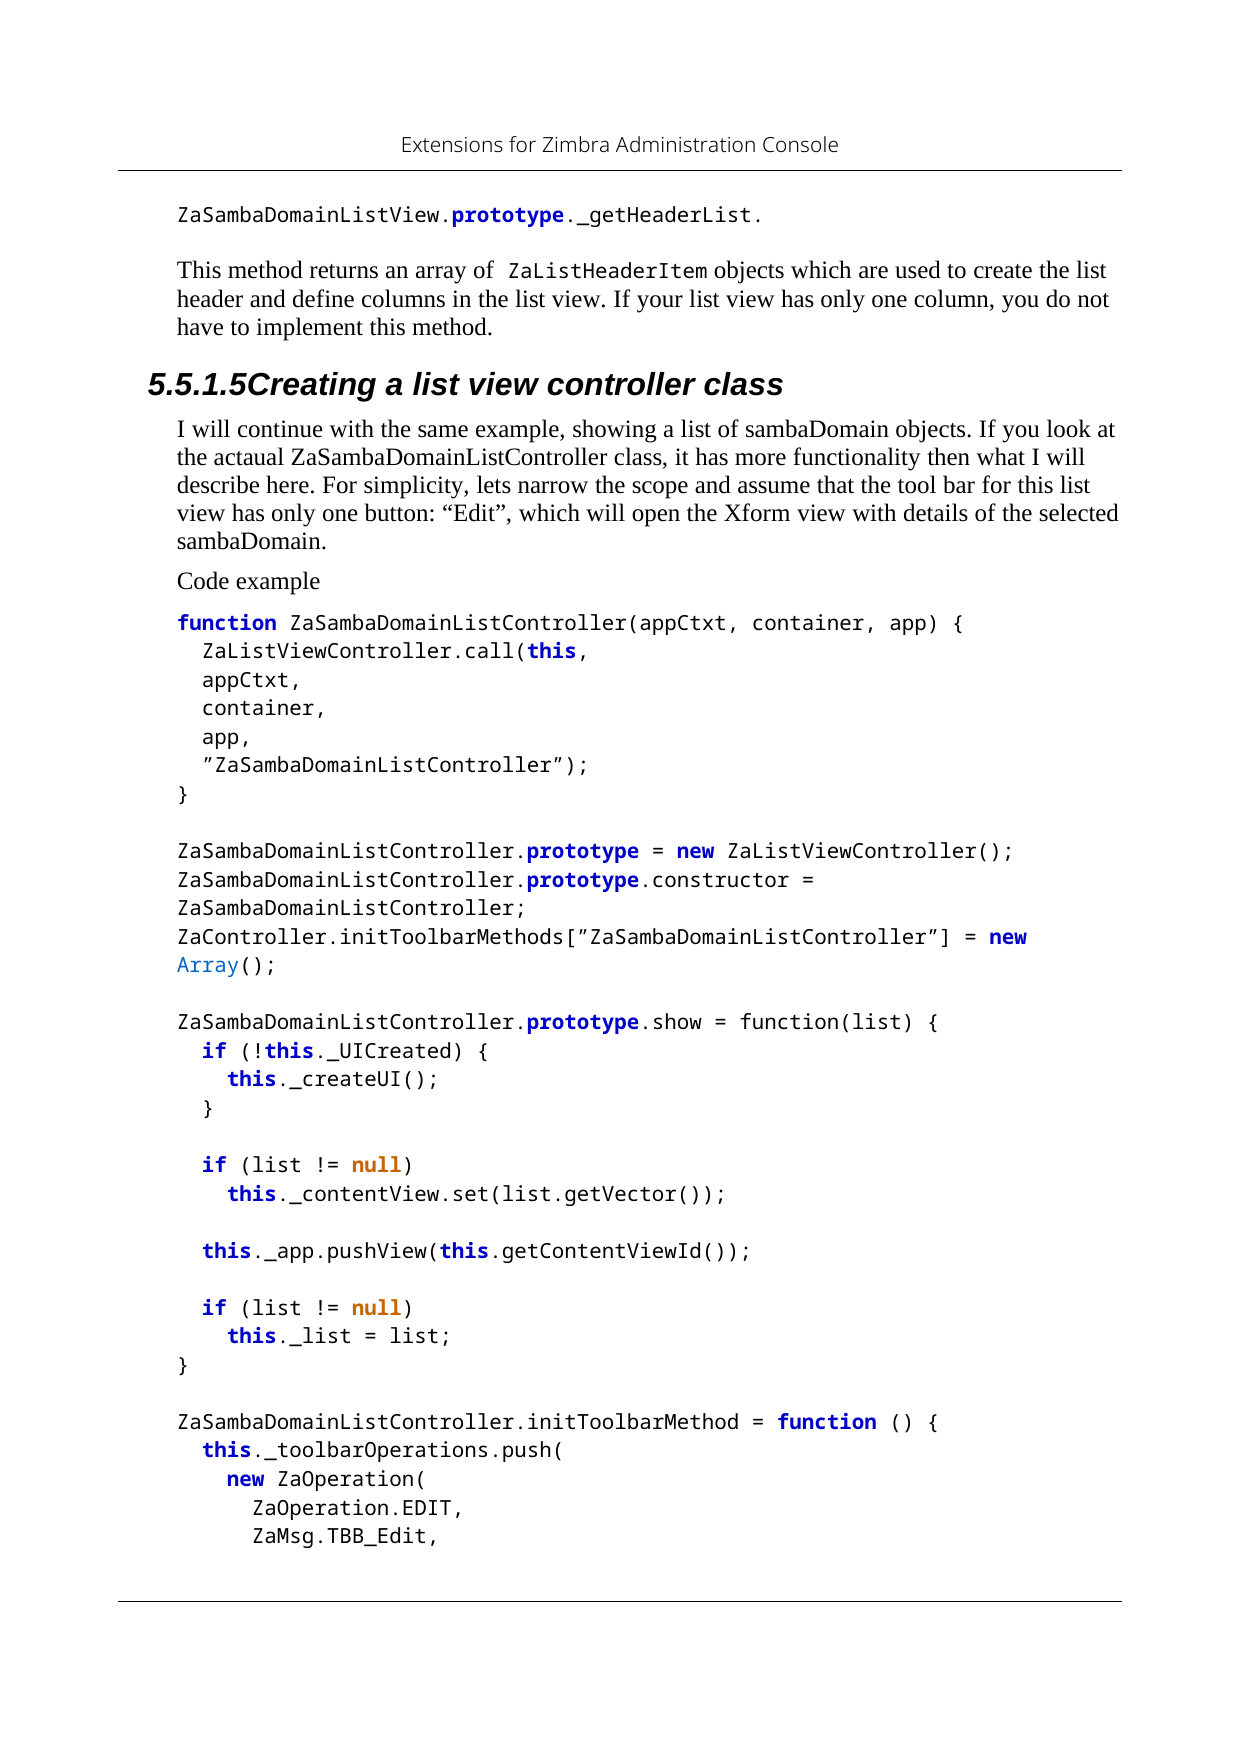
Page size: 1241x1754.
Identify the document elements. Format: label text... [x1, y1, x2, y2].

text ZaMsg.TBB_Edit, [177, 1521, 1122, 1549]
text this._toolbarOperations.push( [177, 1435, 1122, 1464]
text } [177, 1350, 1122, 1378]
text } [177, 779, 1122, 807]
text ZaSambaDomainListController.prototype = new ZaListViewController(); [177, 836, 1122, 864]
text this._app.pushView(this.getContentViewId()); [177, 1236, 1122, 1264]
text ”ZaSambaDomainListController”); [177, 750, 1122, 779]
text appCtxt, [177, 665, 1122, 693]
text } [177, 1093, 1122, 1121]
text new ZaOperation( [177, 1464, 1122, 1492]
text container, [177, 693, 1122, 722]
text if (list != null) [177, 1293, 1122, 1321]
text ZaSambaDomainListController.prototype.constructor = ZaSambaDomainListController; [177, 864, 1122, 922]
text Code example [177, 567, 1122, 595]
text function ZaSambaDomainListController(appCtxt, container, app) { [177, 608, 1122, 636]
text ZaSambaDomainListView.prototype._getHeaderList. [177, 200, 1122, 228]
text app, [177, 722, 1122, 750]
text ZaListViewController.call(this, [177, 636, 1122, 665]
text ZaOperation.EDIT, [177, 1492, 1122, 1521]
text if (list != null) [177, 1150, 1122, 1178]
subtitle Creating a list view controller class [148, 366, 1122, 402]
text this._createUI(); [177, 1064, 1122, 1093]
text ZaSambaDomainListController.prototype.show = function(list) { [177, 1007, 1122, 1036]
text this._list = list; [177, 1321, 1122, 1350]
text ZaSambaDomainListController.initToolbarMethod = function () { [177, 1407, 1122, 1435]
text I will continue with the same example, showing a list of sambaDomain objects. If you look at the actaual ZaSambaDomainListController class, it has more functionality then what I will describe here. For simplicity, lets narrow the scope and assume that the tool bar for this list view has only one button: “Edit”, which will open the Xform view with details of the selected sambaDomain. [177, 414, 1122, 554]
text This method returns an array of ZaListHeaderItem objects which are used to create the list header and define columns in the list view. If your list view has only one column, you do not have to implement this method. [177, 256, 1122, 341]
text ZaController.initToolbarMethods[”ZaSambaDomainListController”] = new Array(); [177, 922, 1122, 979]
text if (!this._UICreated) { [177, 1036, 1122, 1064]
text this._contentView.set(list.getVector()); [177, 1178, 1122, 1207]
